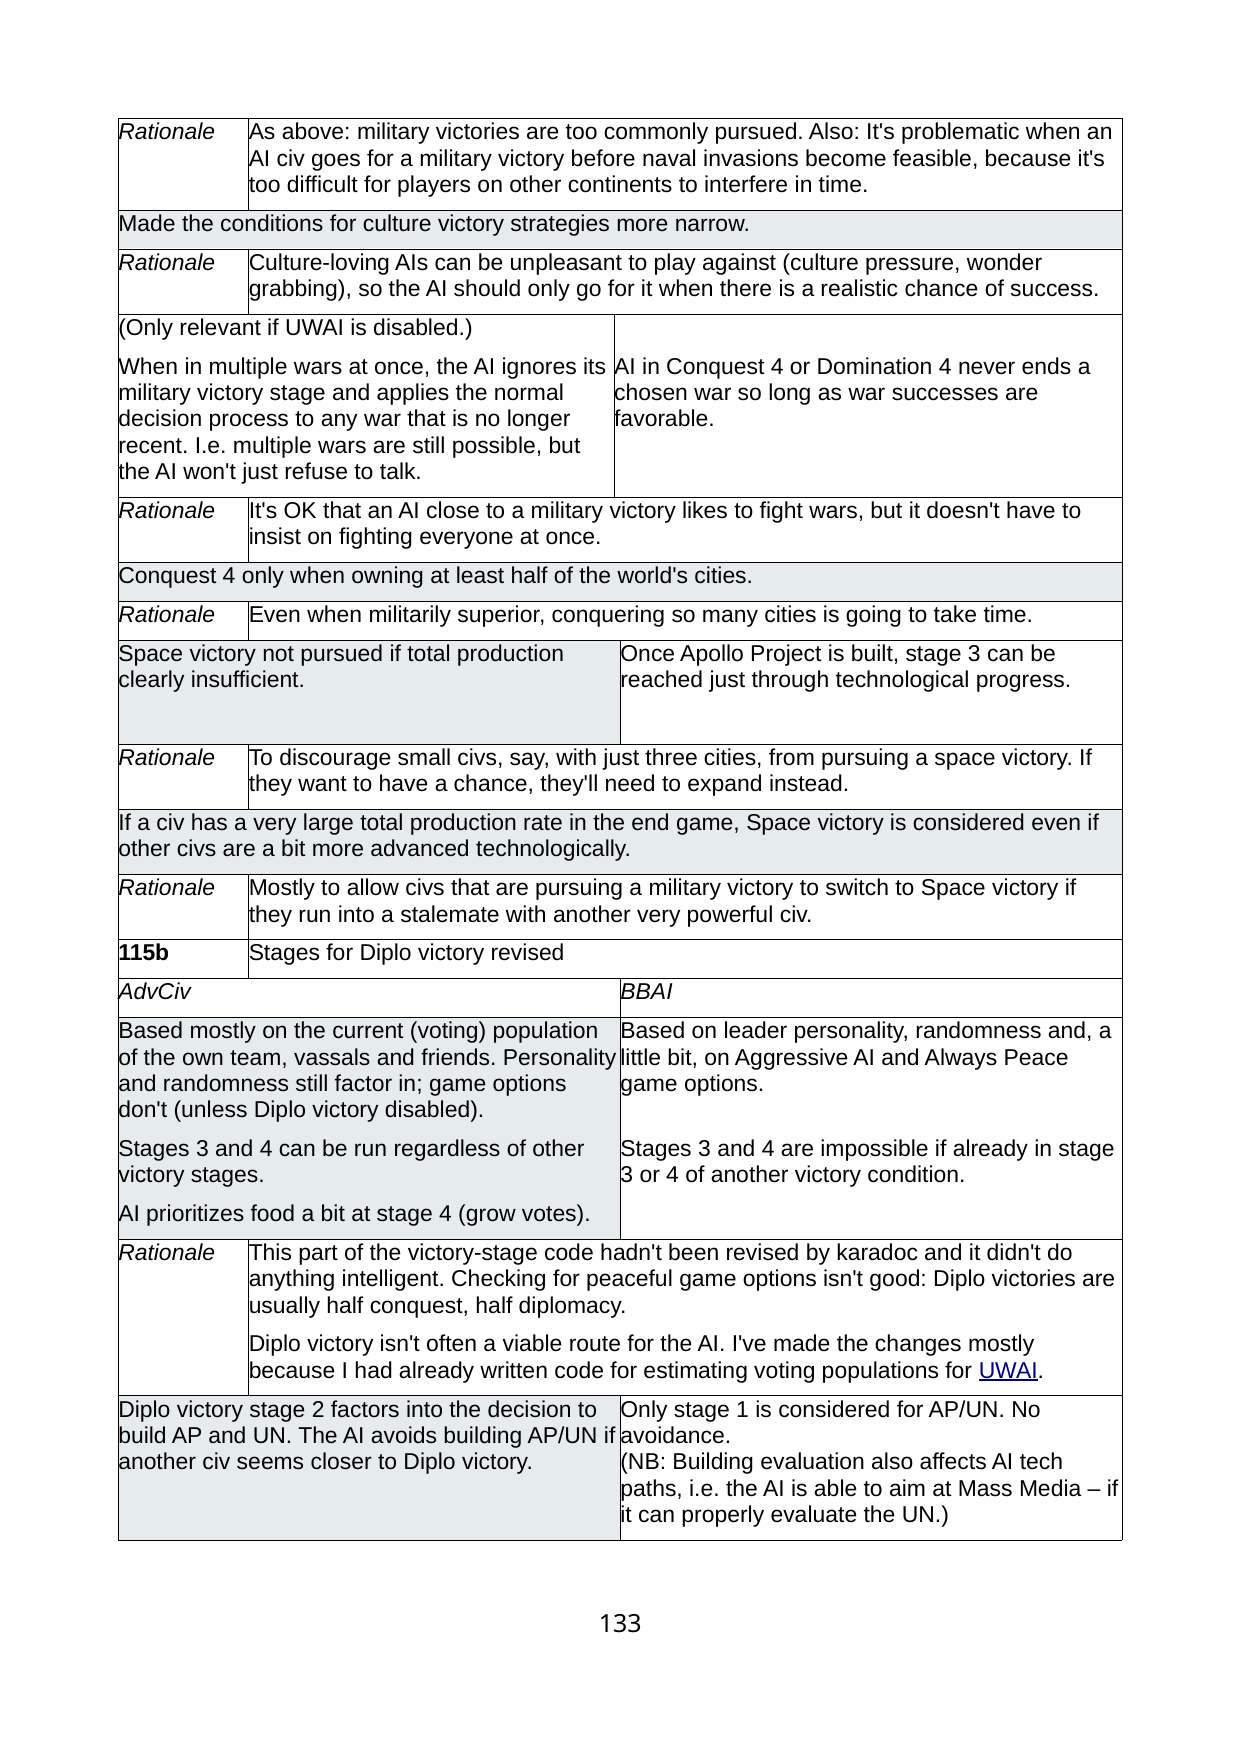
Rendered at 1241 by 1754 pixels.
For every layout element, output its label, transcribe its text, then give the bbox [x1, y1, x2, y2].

table_cell 115b [119, 940, 248, 978]
table_cell Rationale [119, 1240, 248, 1395]
table_cell Mostly to allow civs that are pursuing a military victory to switch to Space victory if they run into a stalemate with another very powerful civ. [249, 875, 1122, 939]
table_cell Based mostly on the current (voting) population of the own team, vassals and friends. Personality and randomness still factor in; game options don't (unless Diplo victory disabled). Stages 3 and 4 can be run regardless of other victory stages. AI prioritizes food a bit at stage 4 (grow votes). [119, 1018, 620, 1239]
table_cell AI in Conquest 4 or Domination 4 never ends a chosen war so long as war successes are favorable. [615, 315, 1122, 497]
table_cell AdvCiv [119, 979, 620, 1017]
table_cell Made the conditions for culture victory strategies more narrow. [119, 211, 1122, 248]
table_cell Space victory not pursued if total production clearly insufficient. [119, 641, 620, 744]
table_cell Only stage 1 is considered for AP/UN. No avoidance. (NB: Building evaluation also affects AI tech paths, i.e. the AI is able to aim at Mass Media – if it can properly evaluate the UN.) [621, 1396, 1122, 1540]
table_cell BBAI [621, 979, 1122, 1017]
table_cell Rationale [119, 602, 248, 640]
table_cell To discourage small civs, say, with just three cities, from pursuing a space victory. If they want to have a chance, they'll need to expand instead. [249, 745, 1122, 809]
table_cell (Only relevant if UWAI is disabled.) When in multiple wars at once, the AI ignores its military victory stage and applies the normal decision process to any war that is no longer recent. I.e. multiple wars are still possible, but the AI won't just refuse to talk. [119, 315, 614, 497]
table_cell This part of the victory-stage code hadn't been revised by karadoc and it didn't do anything intelligent. Checking for peaceful game options isn't good: Diplo victories are usually half conquest, half diplomacy. Diplo victory isn't often a viable route for the AI. I've made the changes mostly because I had already written code for estimating voting populations for UWAI. [249, 1240, 1122, 1395]
table_cell Rationale [119, 119, 248, 210]
table_cell Rationale [119, 250, 248, 314]
table_cell Rationale [119, 745, 248, 809]
table_cell Based on leader personality, randomness and, a little bit, on Aggressive AI and Always Peace game options. Stages 3 and 4 are impossible if already in stage 3 or 4 of another victory condition. [621, 1018, 1122, 1239]
table_cell If a civ has a very large total production rate in the end game, Space victory is considered even if other civs are a bit more advanced technologically. [119, 810, 1122, 874]
table_cell Rationale [119, 875, 248, 939]
table_cell Even when militarily superior, conquering so many cities is going to take time. [249, 602, 1122, 640]
table_cell Conquest 4 only when owning at least half of the world's cities. [119, 563, 1122, 601]
table_cell Diplo victory stage 2 factors into the decision to build AP and UN. The AI avoids building AP/UN if another civ seems closer to Diplo victory. [119, 1396, 620, 1540]
table_cell Stages for Diplo victory revised [249, 940, 1122, 978]
table_cell Once Apollo Project is built, stage 3 can be reached just through technological progress. [621, 641, 1122, 744]
table_cell It's OK that an AI close to a military victory likes to fight wars, but it doesn't have to insist on fighting everyone at once. [249, 498, 1122, 562]
table_cell Culture-loving AIs can be unpleasant to play against (culture pressure, wonder grabbing), so the AI should only go for it when there is a realistic chance of success. [249, 250, 1122, 314]
table_cell Rationale [119, 498, 248, 562]
table_cell As above: military victories are too commonly pursued. Also: It's problematic when an AI civ goes for a military victory before naval invasions become feasible, because it's too difficult for players on other continents to interfere in time. [249, 119, 1122, 210]
